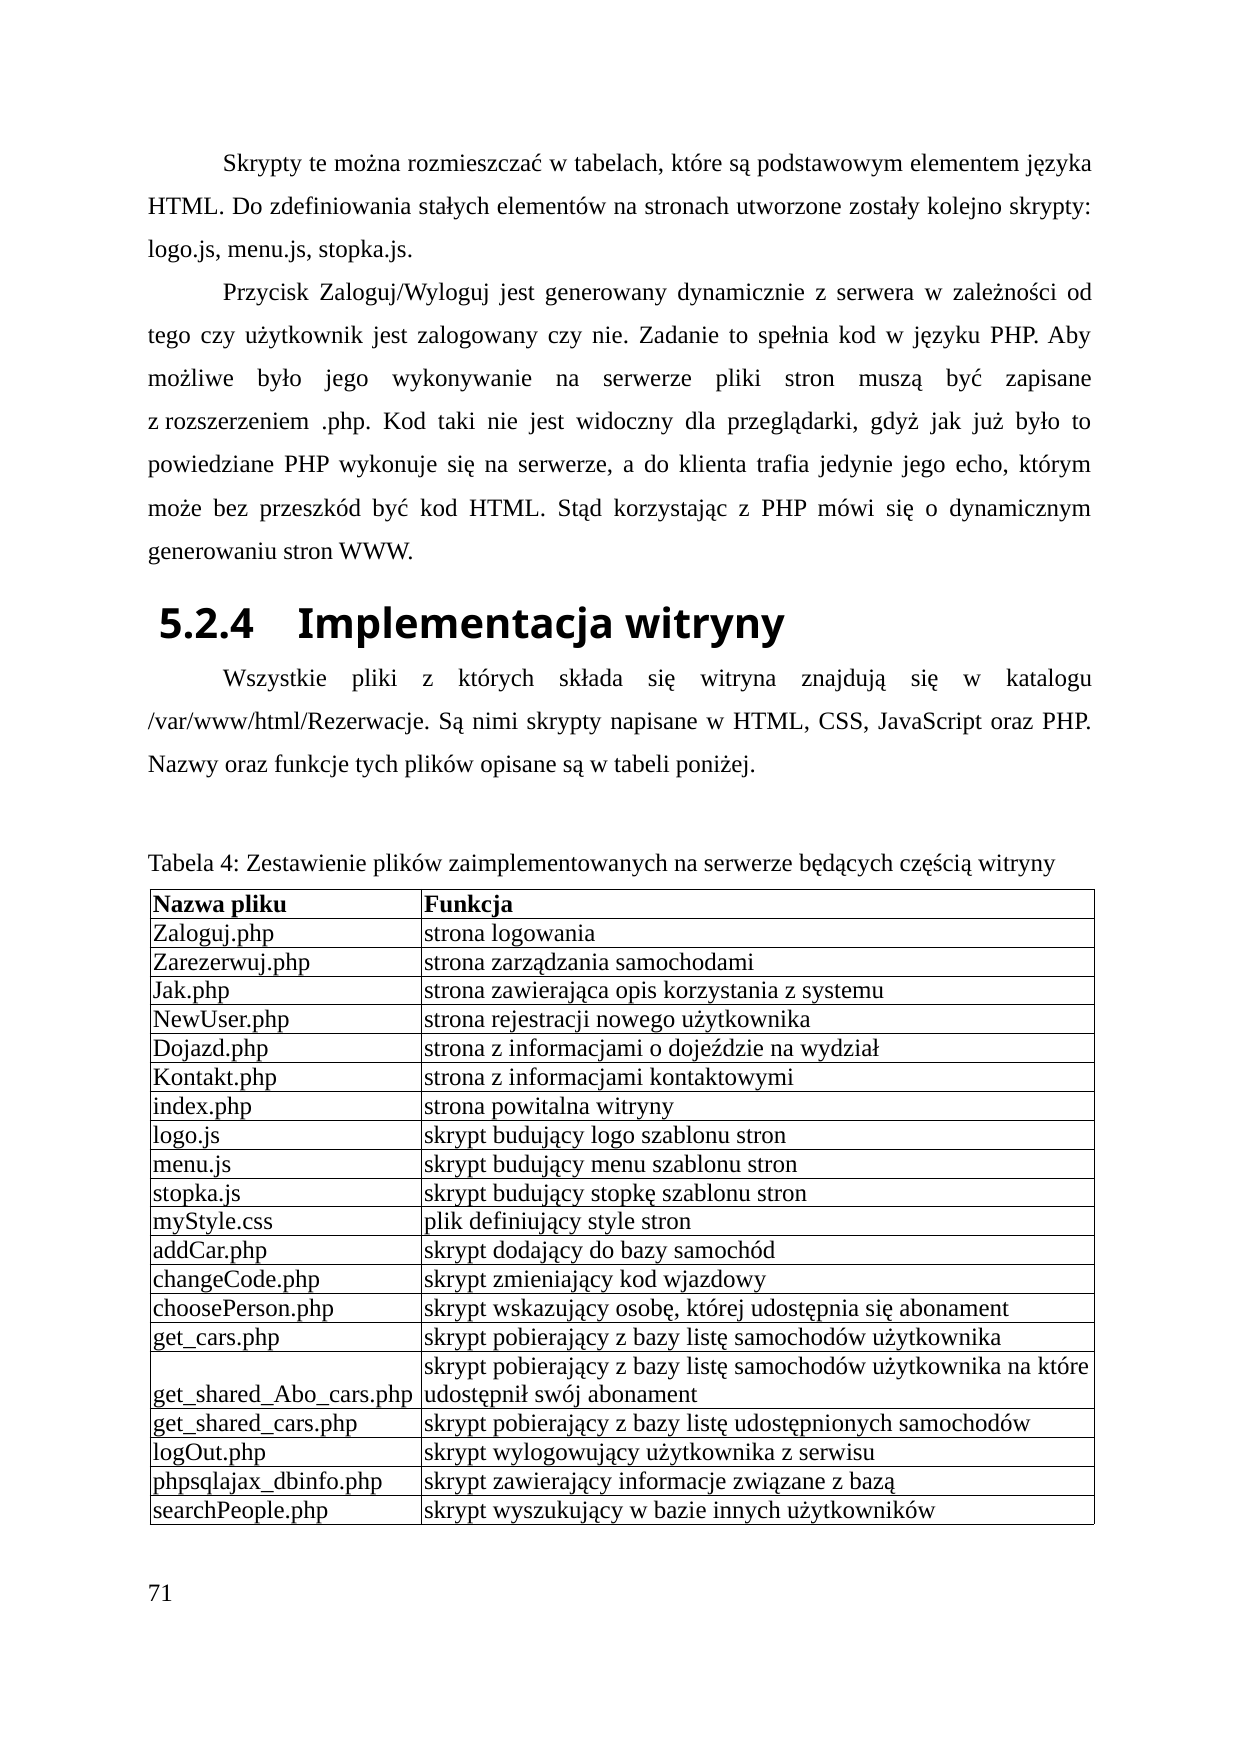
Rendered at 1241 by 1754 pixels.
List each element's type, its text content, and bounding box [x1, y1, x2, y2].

table_cell searchPeople.php [151, 1496, 421, 1524]
table_cell skrypt zawierający informacje związane z bazą [422, 1467, 1094, 1495]
table_cell addCar.php [151, 1236, 421, 1264]
table_cell skrypt pobierający z bazy listę udostępnionych samochodów [422, 1409, 1094, 1437]
table_cell skrypt dodający do bazy samochód [422, 1236, 1094, 1264]
table_cell phpsqlajax_dbinfo.php [151, 1467, 421, 1495]
table_cell Zaloguj.php [151, 919, 421, 947]
table_cell skrypt pobierający z bazy listę samochodów użytkownika [422, 1323, 1094, 1351]
table_header Nazwa pliku [151, 890, 421, 918]
text Wszystkie pliki z których składa się witryna znajdują się w katalogu /var/www/html/Rezerwacje. Są nimi skrypty napisane w HTML, CSS, JavaScript oraz PHP. Nazwy oraz funkcje tych plików opisane są w tabeli poniżej. [148, 663, 1093, 778]
table_cell skrypt wskazujący osobę, której udostępnia się abonament [422, 1294, 1094, 1322]
table_cell logOut.php [151, 1438, 421, 1466]
table_cell skrypt pobierający z bazy listę samochodów użytkownika na które udostępnił swój abonament [422, 1352, 1094, 1408]
table_cell changeCode.php [151, 1265, 421, 1293]
table_cell skrypt wylogowujący użytkownika z serwisu [422, 1438, 1094, 1466]
table_cell Kontakt.php [151, 1063, 421, 1091]
table_cell skrypt budujący stopkę szablonu stron [422, 1179, 1094, 1206]
table_cell myStyle.css [151, 1207, 421, 1235]
table_cell strona logowania [422, 919, 1094, 947]
table_cell Dojazd.php [151, 1034, 421, 1062]
table_cell strona rejestracji nowego użytkownika [422, 1005, 1094, 1033]
table_cell skrypt budujący logo szablonu stron [422, 1121, 1094, 1149]
table_cell plik definiujący style stron [422, 1207, 1094, 1235]
text Skrypty te można rozmieszczać w tabelach, które są podstawowym elementem języka HTML. Do zdefiniowania stałych elementów na stronach utworzone zostały kolejno skrypty: logo.js, menu.js, stopka.js. [148, 148, 1093, 263]
text Tabela 4: Zestawienie plików zaimplementowanych na serwerze będących częścią witryny [148, 848, 1093, 876]
subtitle Implementacja witryny [148, 593, 1093, 650]
table_cell index.php [151, 1092, 421, 1120]
table_cell skrypt budujący menu szablonu stron [422, 1150, 1094, 1177]
table_cell stopka.js [151, 1179, 421, 1206]
text Przycisk Zaloguj/Wyloguj jest generowany dynamicznie z serwera w zależności od tego czy użytkownik jest zalogowany czy nie. Zadanie to spełnia kod w języku PHP. Aby możliwe było jego wykonywanie na serwerze pliki stron muszą być zapisane z rozszerzeniem .php. Kod taki nie jest widoczny dla przeglądarki, gdyż jak już było to powiedziane PHP wykonuje się na serwerze, a do klienta trafia jedynie jego echo, którym może bez przeszkód być kod HTML. Stąd korzystając z PHP mówi się o dynamicznym generowaniu stron WWW. [148, 277, 1093, 564]
table_cell choosePerson.php [151, 1294, 421, 1322]
table_cell logo.js [151, 1121, 421, 1149]
table_cell Zarezerwuj.php [151, 948, 421, 976]
table_cell NewUser.php [151, 1005, 421, 1033]
table_cell get_cars.php [151, 1323, 421, 1351]
table_cell Jak.php [151, 977, 421, 1004]
table_header Funkcja [422, 890, 1094, 918]
table_cell strona powitalna witryny [422, 1092, 1094, 1120]
table_cell strona zarządzania samochodami [422, 948, 1094, 976]
table_cell strona zawierająca opis korzystania z systemu [422, 977, 1094, 1004]
table_cell skrypt wyszukujący w bazie innych użytkowników [422, 1496, 1094, 1524]
table_cell strona z informacjami o dojeździe na wydział [422, 1034, 1094, 1062]
table_cell skrypt zmieniający kod wjazdowy [422, 1265, 1094, 1293]
table_cell menu.js [151, 1150, 421, 1177]
table_cell strona z informacjami kontaktowymi [422, 1063, 1094, 1091]
table_cell get_shared_cars.php [151, 1409, 421, 1437]
table_cell get_shared_Abo_cars.php [151, 1352, 421, 1408]
